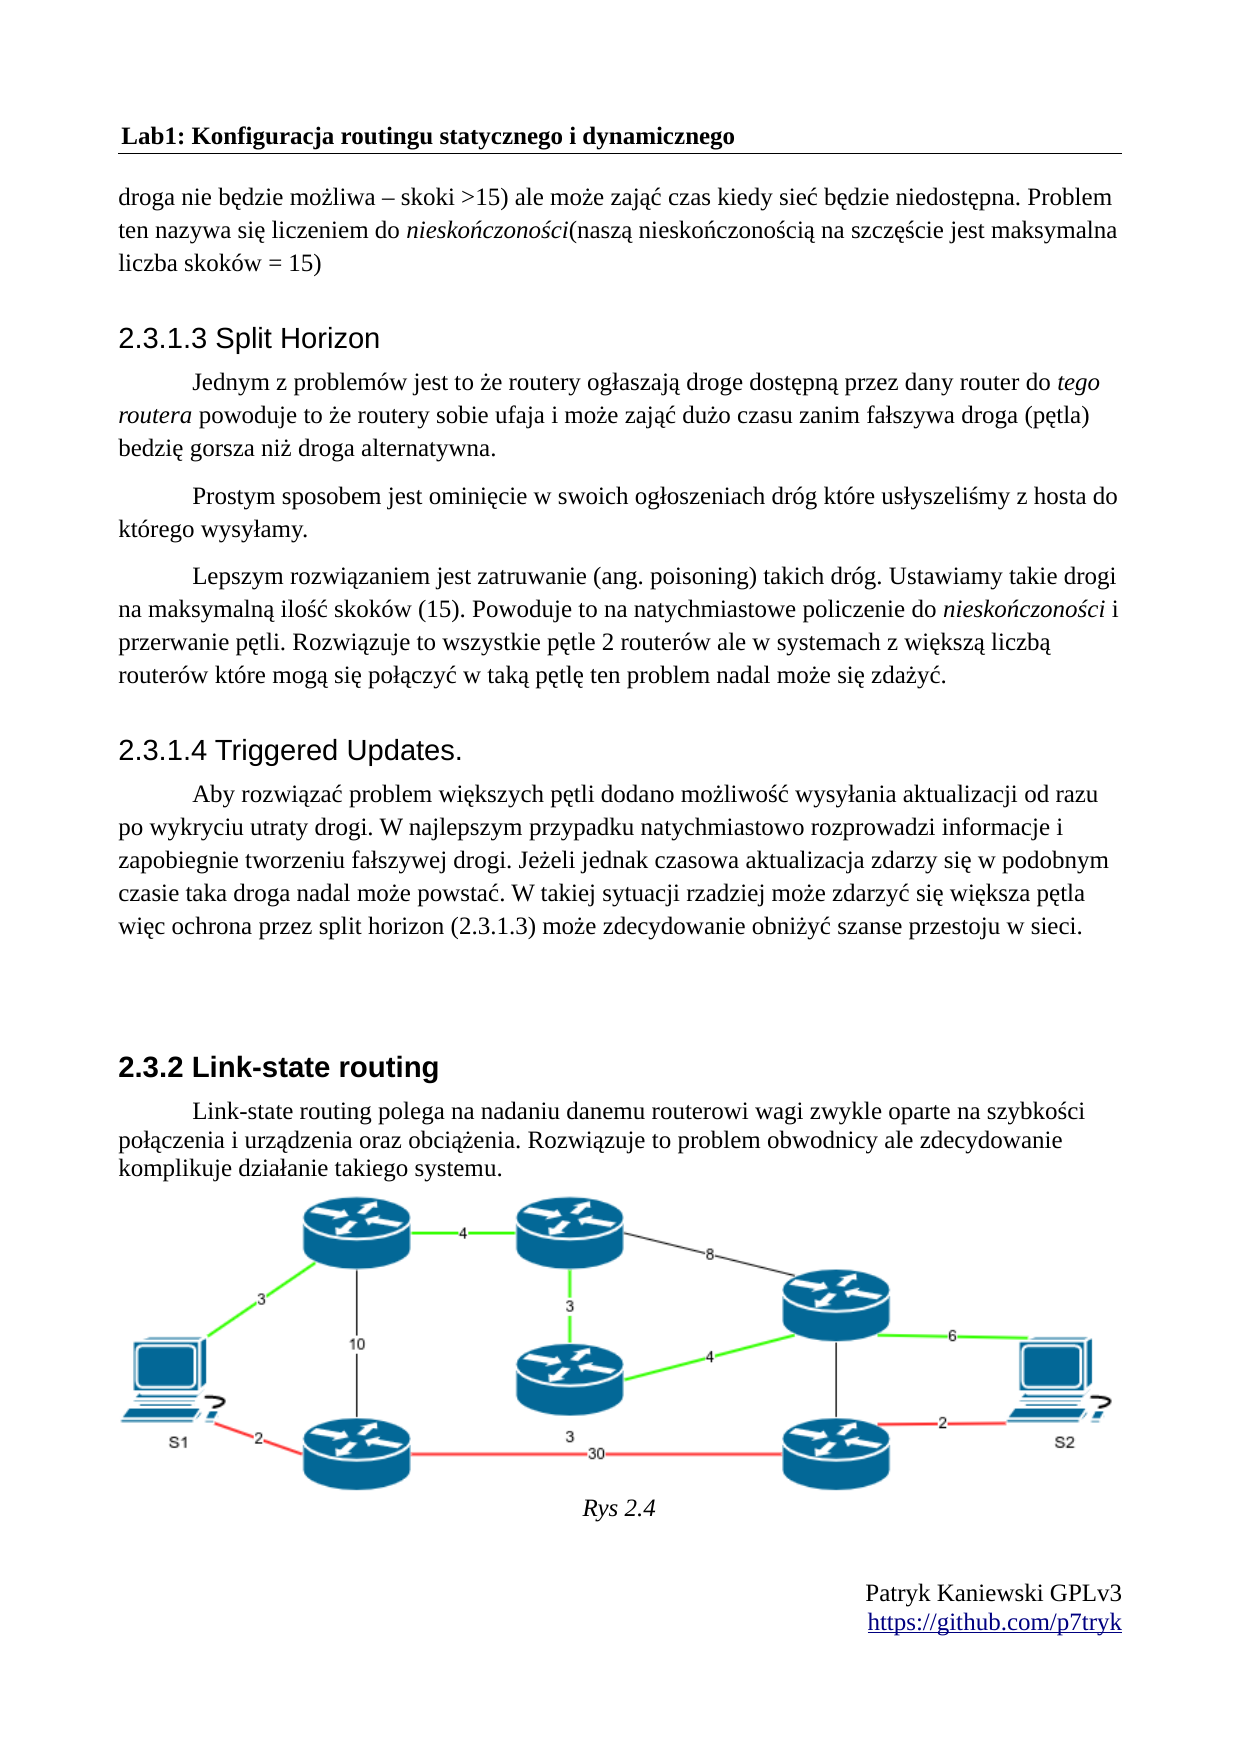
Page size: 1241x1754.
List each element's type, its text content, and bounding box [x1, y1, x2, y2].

text Rys 2.4 [118, 1493, 1122, 1522]
text Link-state routing polega na nadaniu danemu routerowi wagi zwykle oparte na szybkości połączenia i urządzenia oraz obciążenia. Rozwiązuje to problem obwodnicy ale zdecydowanie komplikuje działanie takiego systemu. [118, 1096, 1122, 1182]
subtitle 2.3.1.4 Triggered Updates. [118, 733, 1122, 767]
text Jednym z problemów jest to że routery ogłaszają droge dostępną przez dany router do tego routera powoduje to że routery sobie ufaja i może zająć dużo czasu zanim fałszywa droga (pętla) bedzię gorsza niż droga alternatywna. [118, 367, 1122, 462]
text [118, 1182, 1122, 1194]
text droga nie będzie możliwa – skoki >15) ale może zająć czas kiedy sieć będzie niedostępna. Problem ten nazywa się liczeniem do nieskończoności(naszą nieskończonością na szczęście jest maksymalna liczba skoków = 15) [118, 182, 1122, 277]
picture [118, 1194, 1123, 1493]
text Aby rozwiązać problem większych pętli dodano możliwość wysyłania aktualizacji od razu po wykryciu utraty drogi. W najlepszym przypadku natychmiastowo rozprowadzi informacje i zapobiegnie tworzeniu fałszywej drogi. Jeżeli jednak czasowa aktualizacja zdarzy się w podobnym czasie taka droga nadal może powstać. W takiej sytuacji rzadziej może zdarzyć się większa pętla więc ochrona przez split horizon (2.3.1.3) może zdecydowanie obniżyć szanse przestoju w sieci. [118, 779, 1122, 940]
subtitle 2.3.2 Link-state routing [118, 1050, 1122, 1083]
text Prostym sposobem jest ominięcie w swoich ogłoszeniach dróg które usłyszeliśmy z hosta do którego wysyłamy. [118, 481, 1122, 543]
subtitle 2.3.1.3 Split Horizon [118, 321, 1122, 355]
text Lepszym rozwiązaniem jest zatruwanie (ang. poisoning) takich dróg. Ustawiamy takie drogi na maksymalną ilość skoków (15). Powoduje to na natychmiastowe policzenie do nieskończoności i przerwanie pętli. Rozwiązuje to wszystkie pętle 2 routerów ale w systemach z większą liczbą routerów które mogą się połączyć w taką pętlę ten problem nadal może się zdażyć. [118, 561, 1122, 689]
